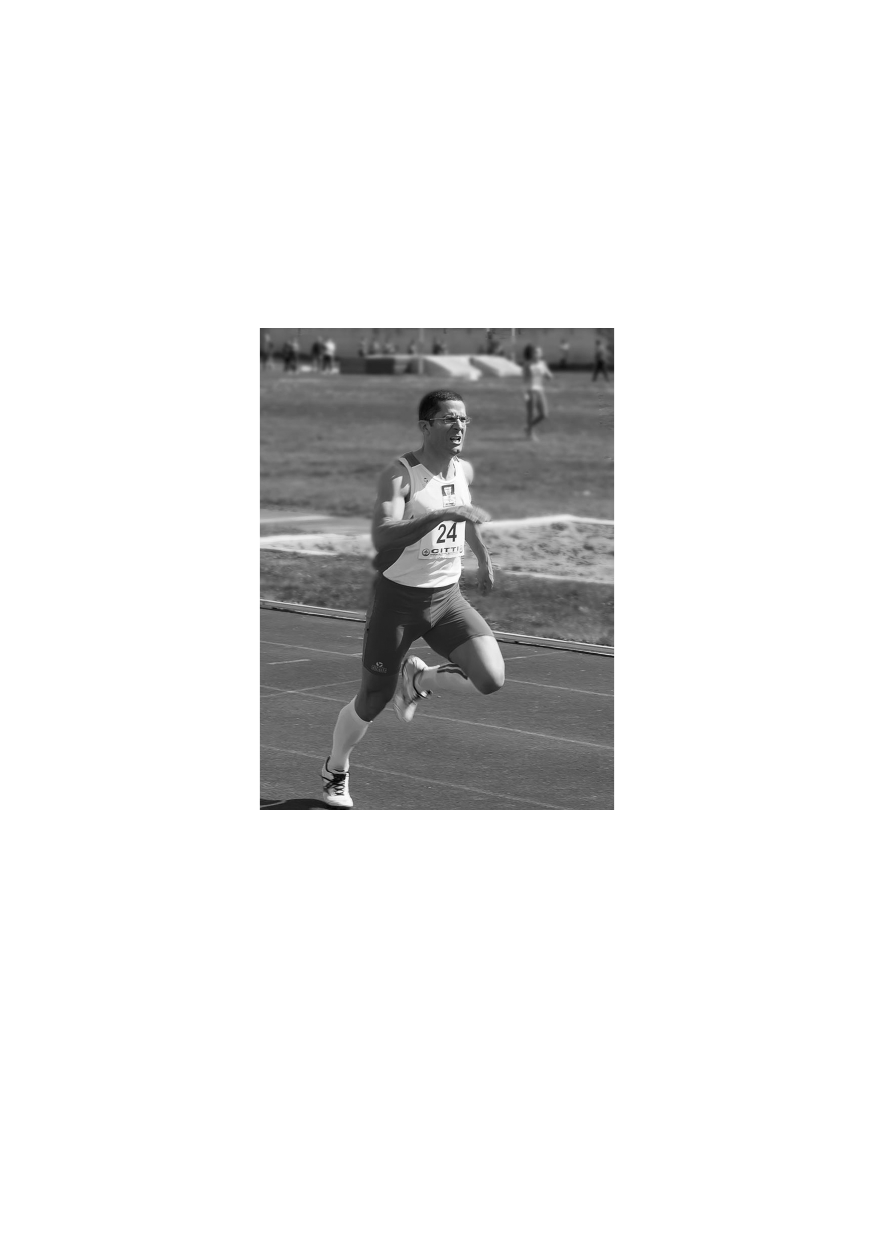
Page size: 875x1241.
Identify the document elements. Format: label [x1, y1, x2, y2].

picture [259, 328, 615, 810]
